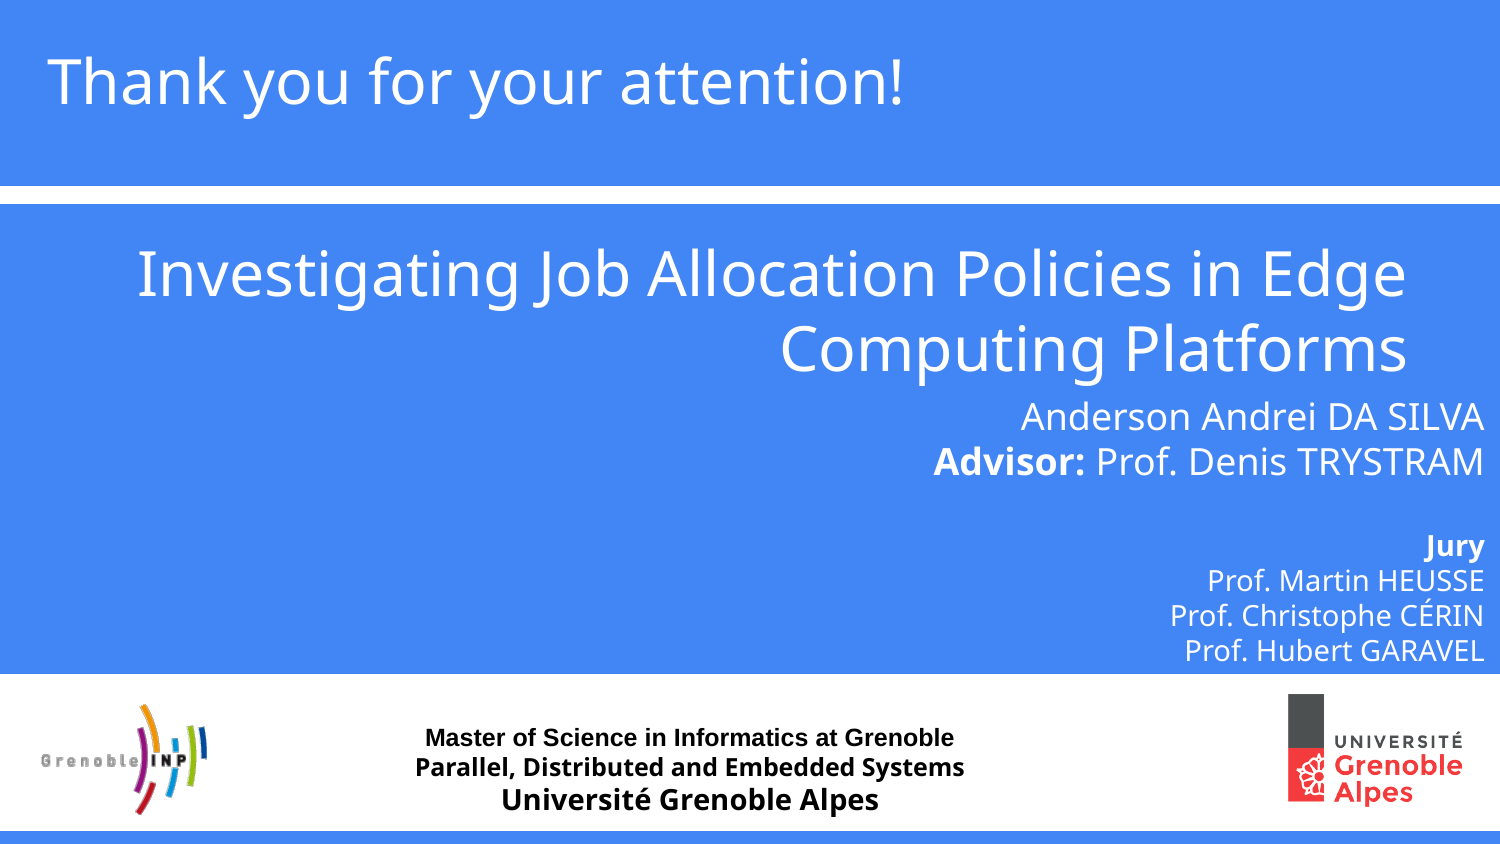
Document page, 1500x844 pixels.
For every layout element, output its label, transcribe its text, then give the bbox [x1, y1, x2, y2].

picture [1288, 694, 1463, 807]
slide_number [1398, 782, 1489, 844]
title Master of Science in Informatics at Grenoble Parallel, Distributed and Embedded Systems Université Grenoble Alpes [387, 699, 993, 831]
picture [24, 699, 215, 820]
title Investigating Job Allocation Policies in Edge Computing Platforms [75, 226, 1425, 393]
text_box [0, 674, 1500, 844]
text_box Anderson Andrei DA SILVA Advisor: Prof. Denis TRYSTRAM Jury Prof. Martin HEUSSE Prof. Christophe CÉRIN Prof. Hubert GARAVEL [583, 377, 1500, 522]
title Thank you for your attention! [32, 0, 1107, 163]
text_box [0, 186, 1500, 204]
